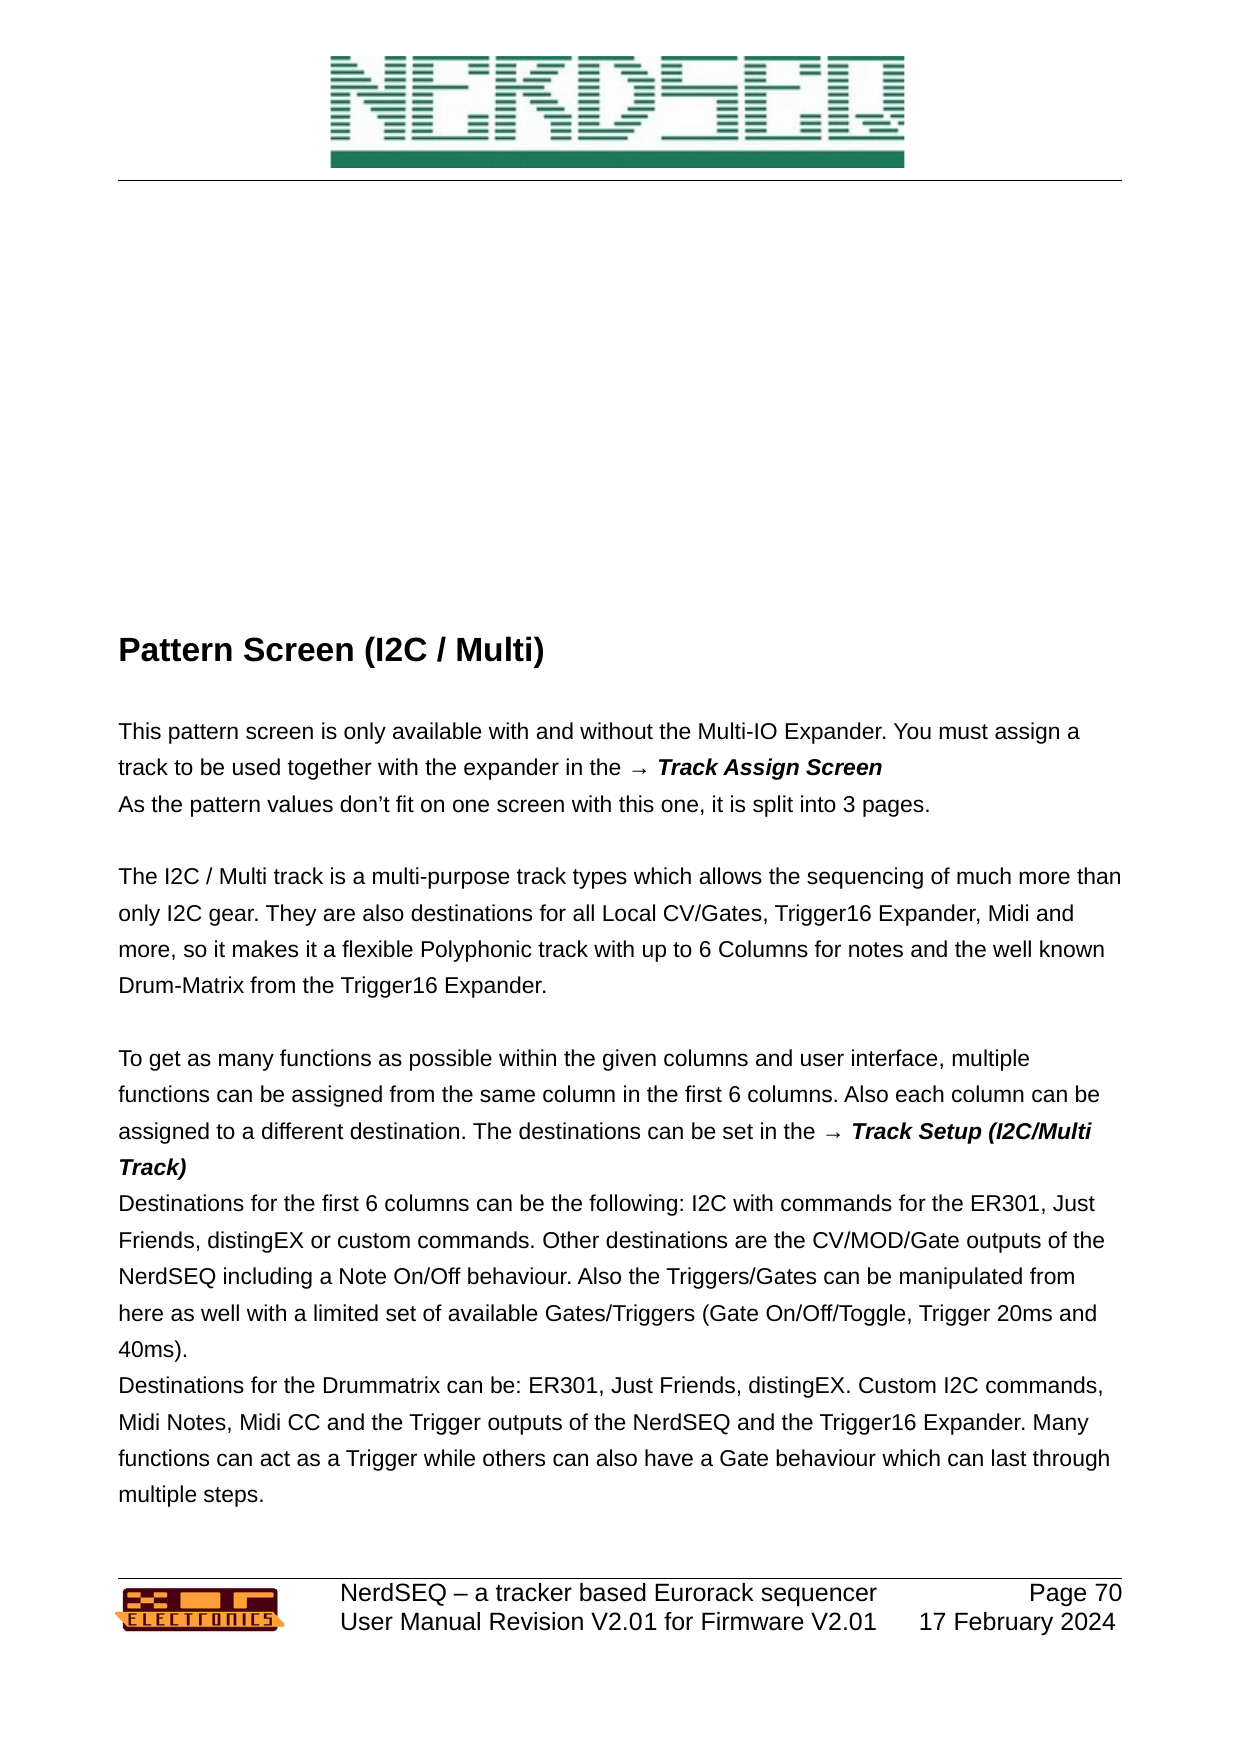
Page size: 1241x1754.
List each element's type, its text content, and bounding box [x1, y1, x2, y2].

text Destinations for the first 6 columns can be the following: I2C with commands for the ER301, Just Friends, distingEX or custom commands. Other destinations are the CV/MOD/Gate outputs of the NerdSEQ including a Note On/Off behaviour. Also the Triggers/Gates can be manipulated from here as well with a limited set of available Gates/Triggers (Gate On/Off/Toggle, Trigger 20ms and 40ms). [118, 1190, 1122, 1362]
text This pattern screen is only available with and without the Multi-IO Expander. You must assign a track to be used together with the expander in the → Track Assign Screen [118, 718, 1122, 781]
subtitle Pattern Screen (I2C / Multi) [118, 630, 1122, 669]
picture [115, 1584, 285, 1634]
picture [330, 56, 905, 168]
text As the pattern values don’t fit on one screen with this one, it is split into 3 pages. [118, 791, 1122, 817]
text Destinations for the Drummatrix can be: ER301, Just Friends, distingEX. Custom I2C commands, Midi Notes, Midi CC and the Trigger outputs of the NerdSEQ and the Trigger16 Expander. Many functions can act as a Trigger while others can also have a Gate behaviour which can last through multiple steps. [118, 1372, 1122, 1508]
text The I2C / Multi track is a multi-purpose track types which allows the sequencing of much more than only I2C gear. They are also destinations for all Local CV/Gates, Trigger16 Expander, Midi and more, so it makes it a flexible Polyphonic track with up to 6 Columns for notes and the well known Drum-Matrix from the Trigger16 Expander. To get as many functions as possible within the given columns and user interface, multiple functions can be assigned from the same column in the first 6 columns. Also each column can be assigned to a different destination. The destinations can be set in the → Track Setup (I2C/Multi Track) [118, 863, 1122, 1180]
